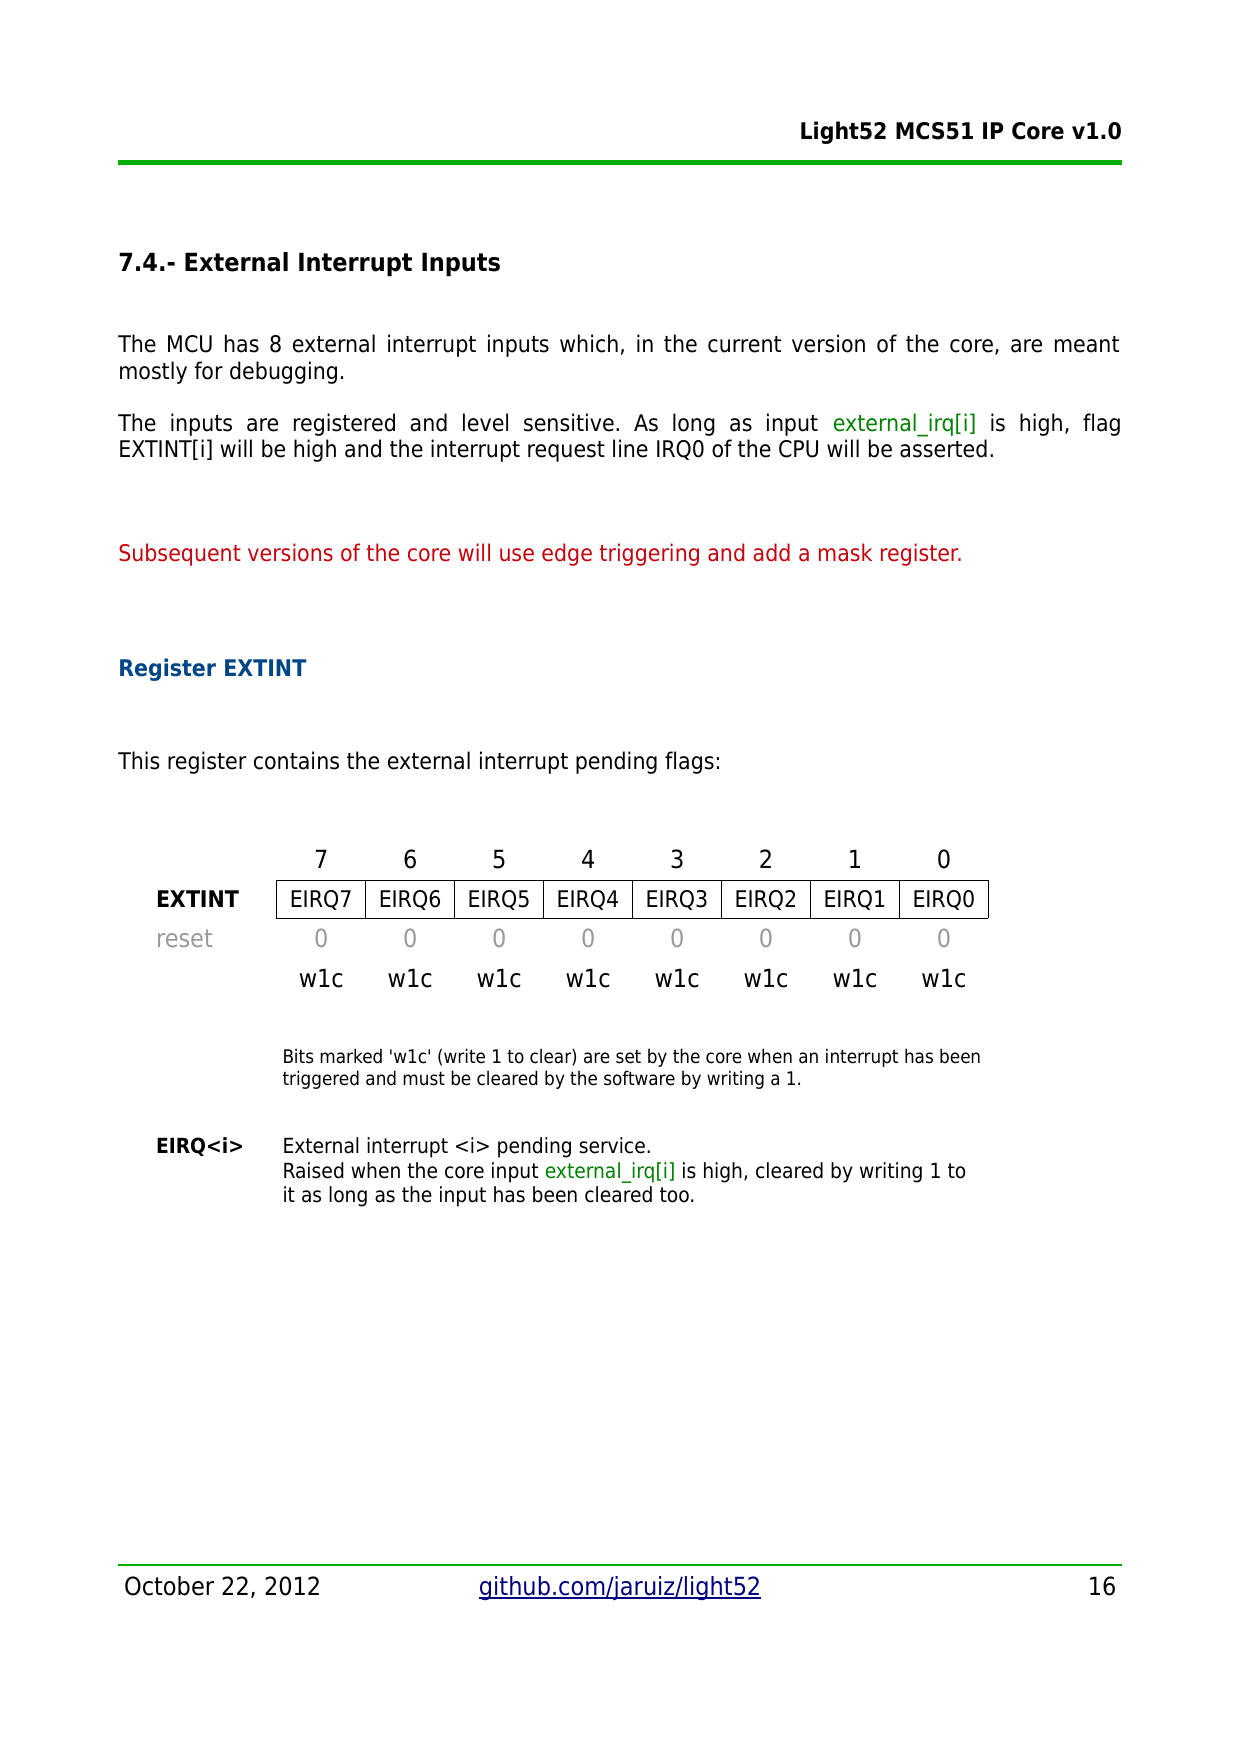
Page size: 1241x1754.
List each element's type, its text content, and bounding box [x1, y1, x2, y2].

table_cell [150, 1000, 276, 1040]
table_cell reset [150, 918, 276, 959]
table_cell EIRQ5 [455, 881, 543, 918]
table_header [150, 839, 276, 880]
table_cell Bits marked 'w1c' (write 1 to clear) are set by the core when an interrupt has been triggered and must be cleared by the software by writing a 1. [276, 1040, 988, 1095]
table_cell EIRQ1 [811, 881, 899, 918]
table_cell EIRQ3 [633, 881, 721, 918]
table_header 3 [632, 839, 721, 880]
table_cell 0 [721, 919, 810, 959]
table_cell [150, 1095, 276, 1129]
subtitle Register EXTINT [118, 656, 1122, 682]
table_header 1 [810, 839, 899, 880]
table_header 4 [543, 839, 632, 880]
text This register contains the external interrupt pending flags: [118, 748, 1122, 775]
text The inputs are registered and level sensitive. As long as input external_irq[i] is high, flag EXTINT[i] will be high and the interrupt request line IRQ0 of the CPU will be asserted. [118, 410, 1122, 463]
text Subsequent versions of the core will use edge triggering and add a mask register. [118, 540, 1122, 566]
table_cell EIRQ2 [722, 881, 810, 918]
table_cell EIRQ<i> [150, 1129, 276, 1237]
table_cell EIRQ6 [366, 881, 454, 918]
table_cell EIRQ4 [544, 881, 632, 918]
table_cell 0 [810, 919, 899, 959]
table_cell External interrupt <i> pending service. Raised when the core input external_irq[i] is high, cleared by writing 1 to it as long as the input has been cleared too. [276, 1129, 988, 1237]
table_cell w1c [721, 959, 810, 999]
subtitle 7.4.- External Interrupt Inputs [118, 248, 1122, 277]
text The MCU has 8 external interrupt inputs which, in the current version of the core, are meant mostly for debugging. [118, 331, 1122, 385]
table_cell 0 [899, 919, 988, 959]
table_cell EIRQ0 [900, 881, 988, 918]
table_cell EXTINT [150, 880, 276, 918]
table_cell w1c [365, 959, 454, 999]
table_cell 0 [276, 919, 365, 959]
table_cell [150, 1040, 276, 1095]
table_cell w1c [454, 959, 543, 999]
table_cell [150, 959, 276, 999]
table_cell [276, 1095, 988, 1129]
table_cell EIRQ7 [277, 881, 365, 918]
table_header 5 [454, 839, 543, 880]
table_cell w1c [543, 959, 632, 999]
table_cell [276, 1000, 988, 1040]
table_cell 0 [543, 919, 632, 959]
table_cell 0 [632, 919, 721, 959]
table_cell 0 [365, 919, 454, 959]
table_cell w1c [899, 959, 988, 999]
table_cell 0 [454, 919, 543, 959]
table_cell w1c [632, 959, 721, 999]
table_header 6 [365, 839, 454, 880]
table_header 0 [899, 839, 988, 880]
table_cell w1c [810, 959, 899, 999]
table_header 7 [276, 839, 365, 880]
table_header 2 [721, 839, 810, 880]
table_cell w1c [276, 959, 365, 999]
